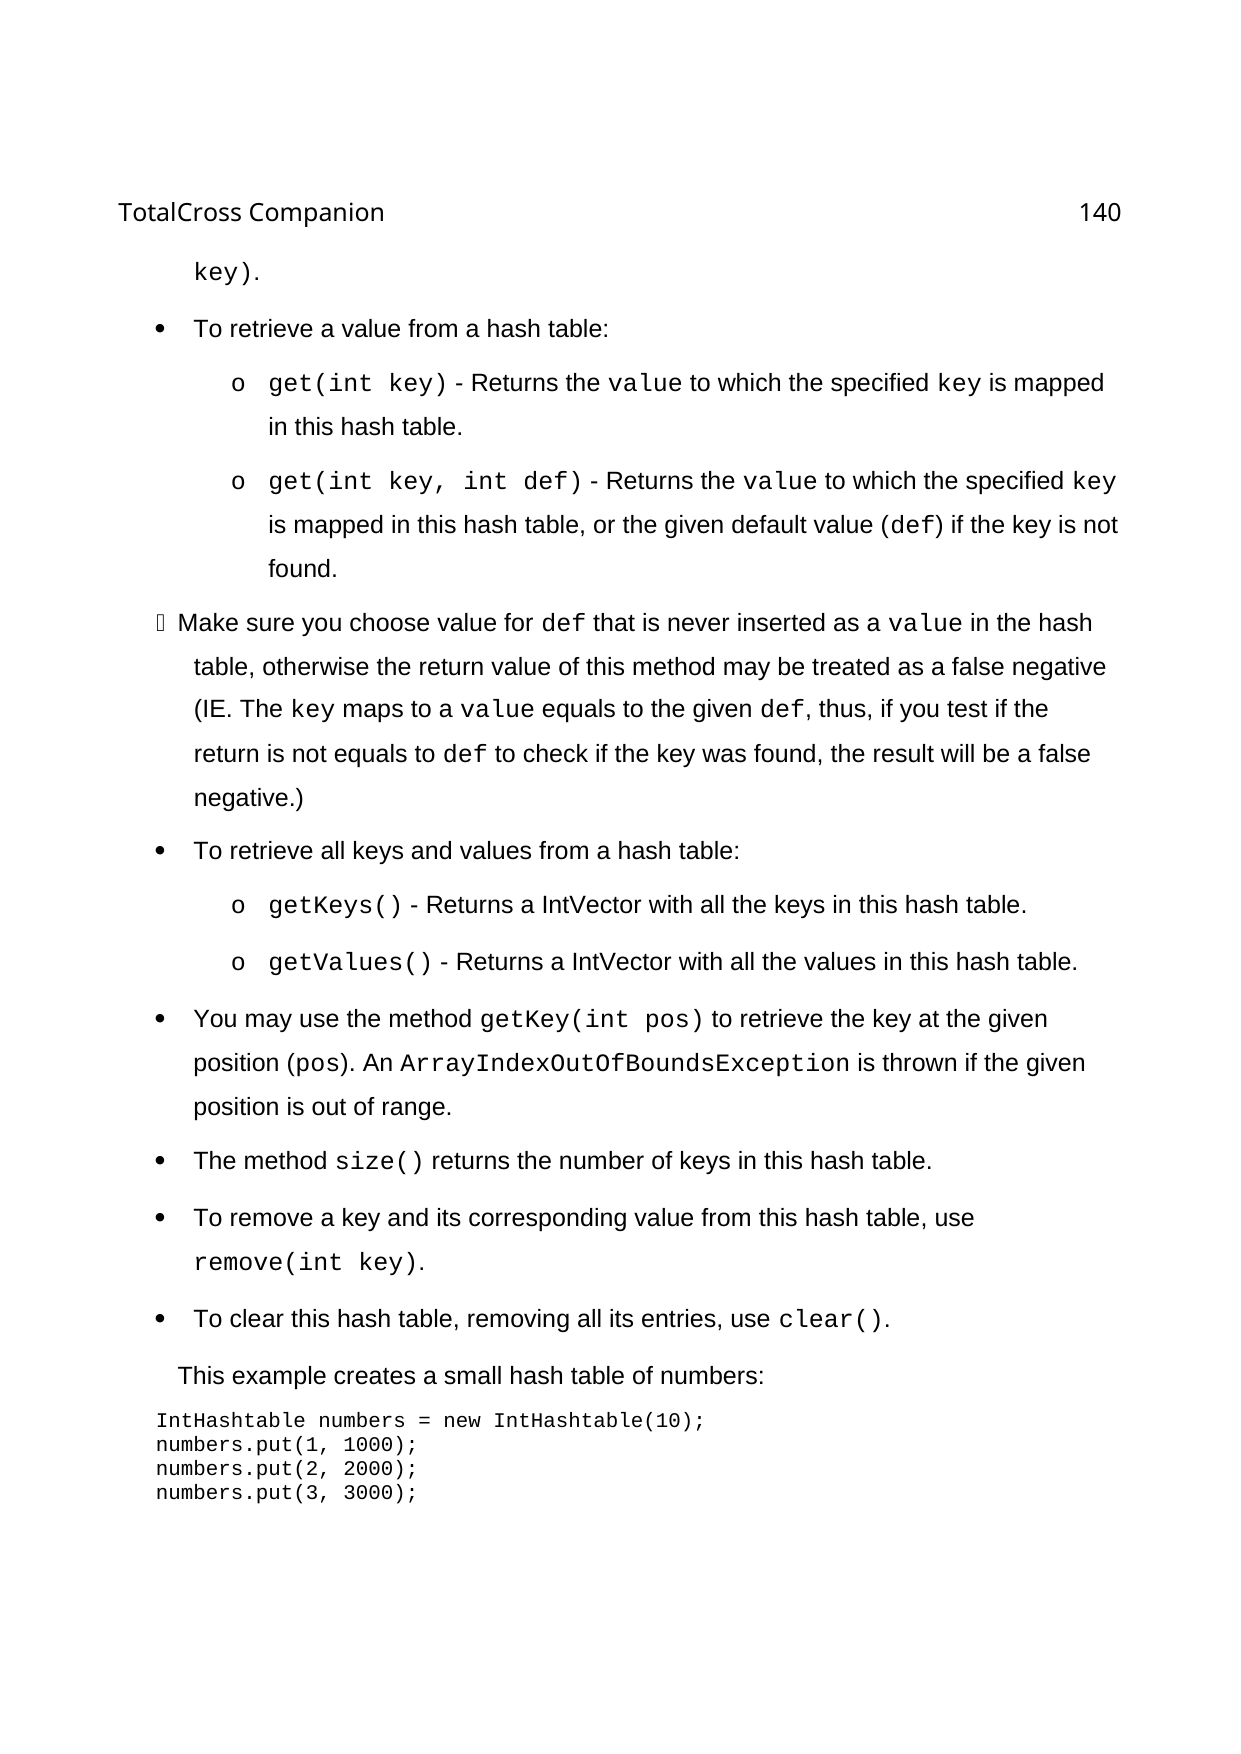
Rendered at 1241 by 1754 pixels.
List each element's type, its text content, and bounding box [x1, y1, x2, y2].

text numbers.put(2, 2000); [118, 1458, 1122, 1482]
text numbers.put(1, 1000); [118, 1434, 1122, 1458]
list get(int key) - Returns the value to which the specified key is mapped in this hash table. [231, 369, 1122, 441]
list You may use the method getKey(int pos) to retrieve the key at the given position (pos). An ArrayIndexOutOfBoundsException is thrown if the given position is out of range. [156, 1005, 1122, 1121]
text IntHashtable numbers = new IntHashtable(10); [118, 1410, 1122, 1434]
list key). [156, 258, 1122, 288]
list get(int key, int def) - Returns the value to which the specified key is mapped in this hash table, or the given default value (def) if the key is not found. [231, 467, 1122, 583]
list Make sure you choose value for def that is never inserted as a value in the hash table, otherwise the return value of this method may be treated as a false negative (IE. The key maps to a value equals to the given def, thus, if you test if the return is not equals to def to check if the key was found, the result will be a false negative.) [156, 609, 1122, 811]
list To remove a key and its corresponding value from this hash table, use remove(int key). [156, 1204, 1122, 1278]
text numbers.put(3, 3000); [118, 1482, 1122, 1506]
list getValues() - Returns a IntVector with all the values in this hash table. [231, 948, 1122, 978]
text This example creates a small hash table of numbers: [118, 1362, 1122, 1390]
list The method size() returns the number of keys in this hash table. [156, 1147, 1122, 1177]
list To clear this hash table, removing all its entries, use clear(). [156, 1305, 1122, 1335]
list To retrieve all keys and values from a hash table: [156, 837, 1122, 865]
list getKeys() - Returns a IntVector with all the keys in this hash table. [231, 891, 1122, 921]
list To retrieve a value from a hash table: [156, 315, 1122, 343]
